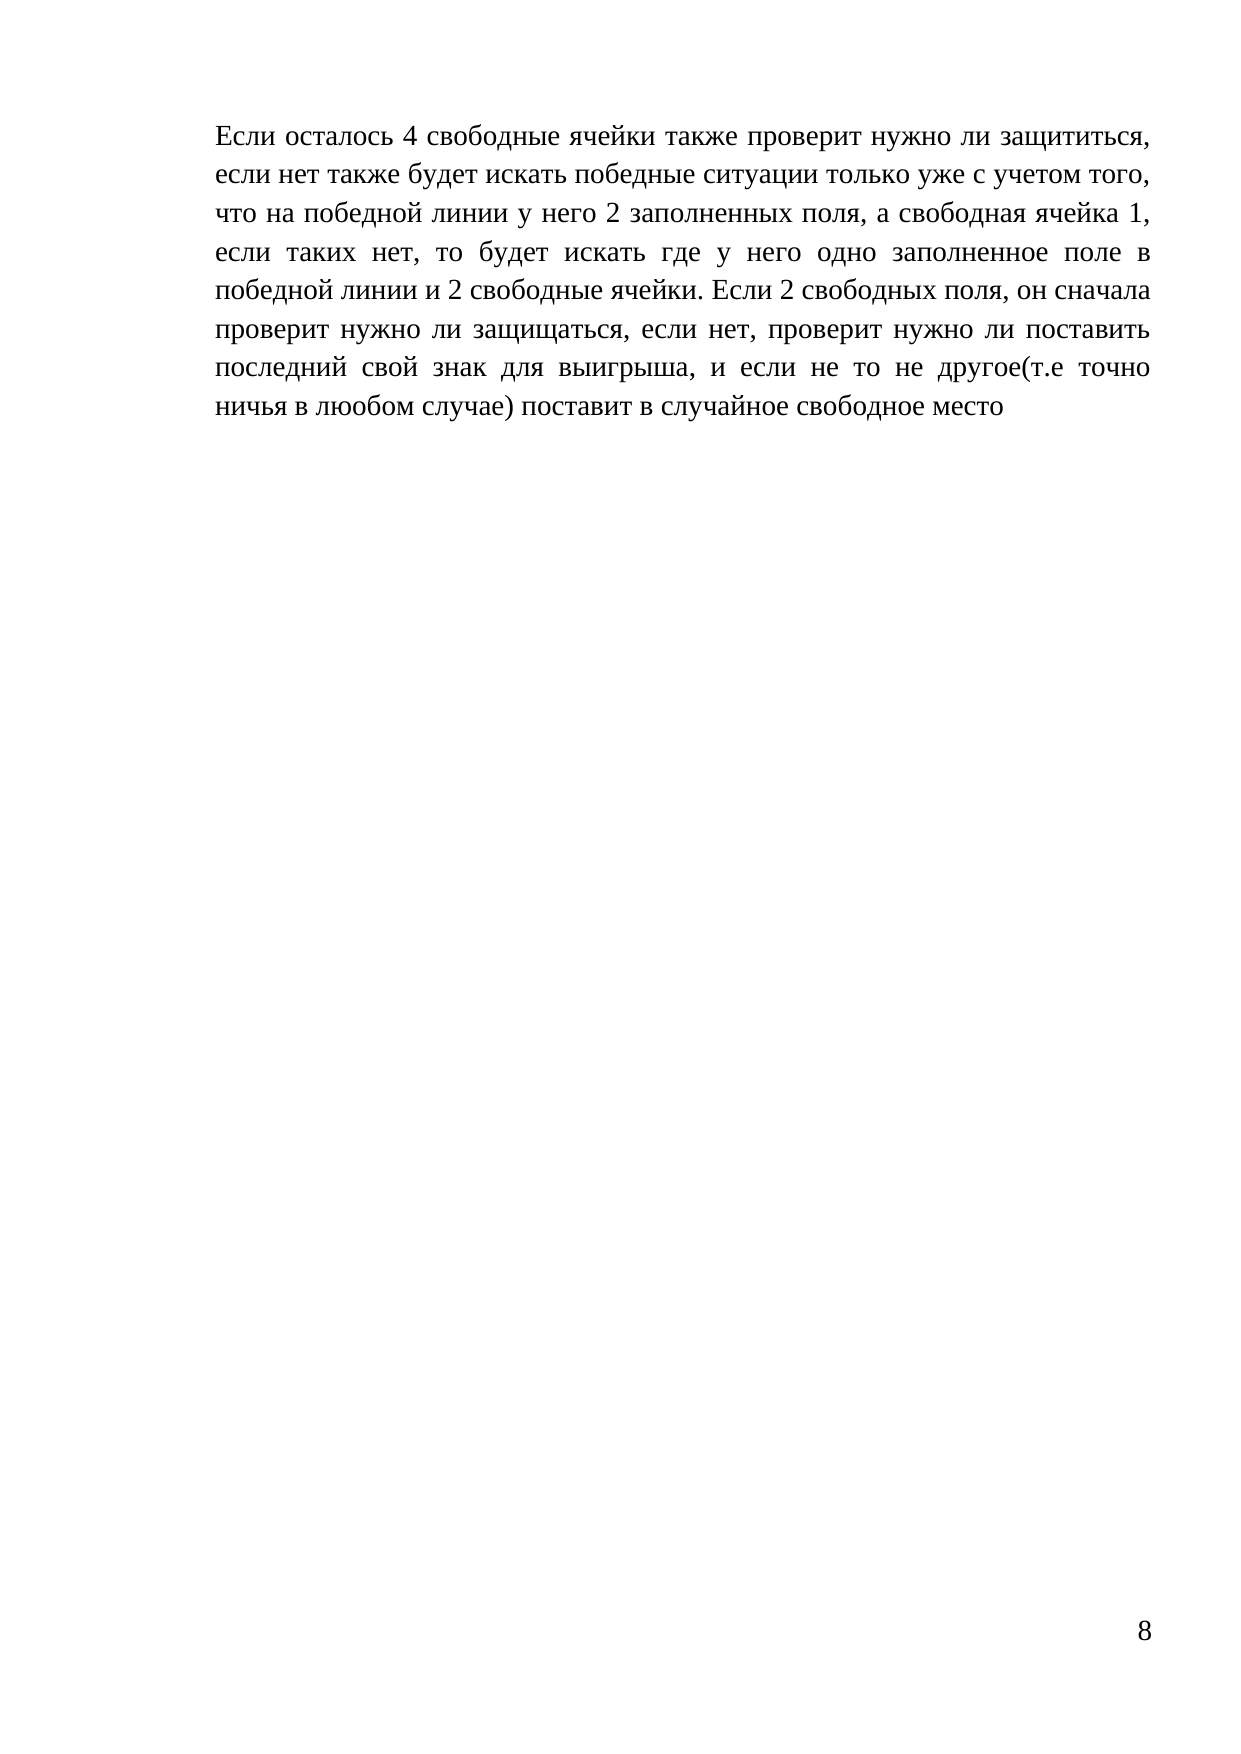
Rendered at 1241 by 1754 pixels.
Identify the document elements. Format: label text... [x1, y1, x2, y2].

list Если осталось 4 свободные ячейки также проверит нужно ли защититься, если нет также будет искать победные ситуации только уже с учетом того, что на победной линии у него 2 заполненных поля, а свободная ячейка 1, если таких нет, то будет искать где у него одно заполненное поле в победной линии и 2 свободные ячейки. Если 2 свободных поля, он сначала проверит нужно ли защищаться, если нет, проверит нужно ли поставить последний свой знак для выигрыша, и если не то не другое(т.е точно ничья в люобом случае) поставит в случайное свободное место [177, 118, 1152, 421]
